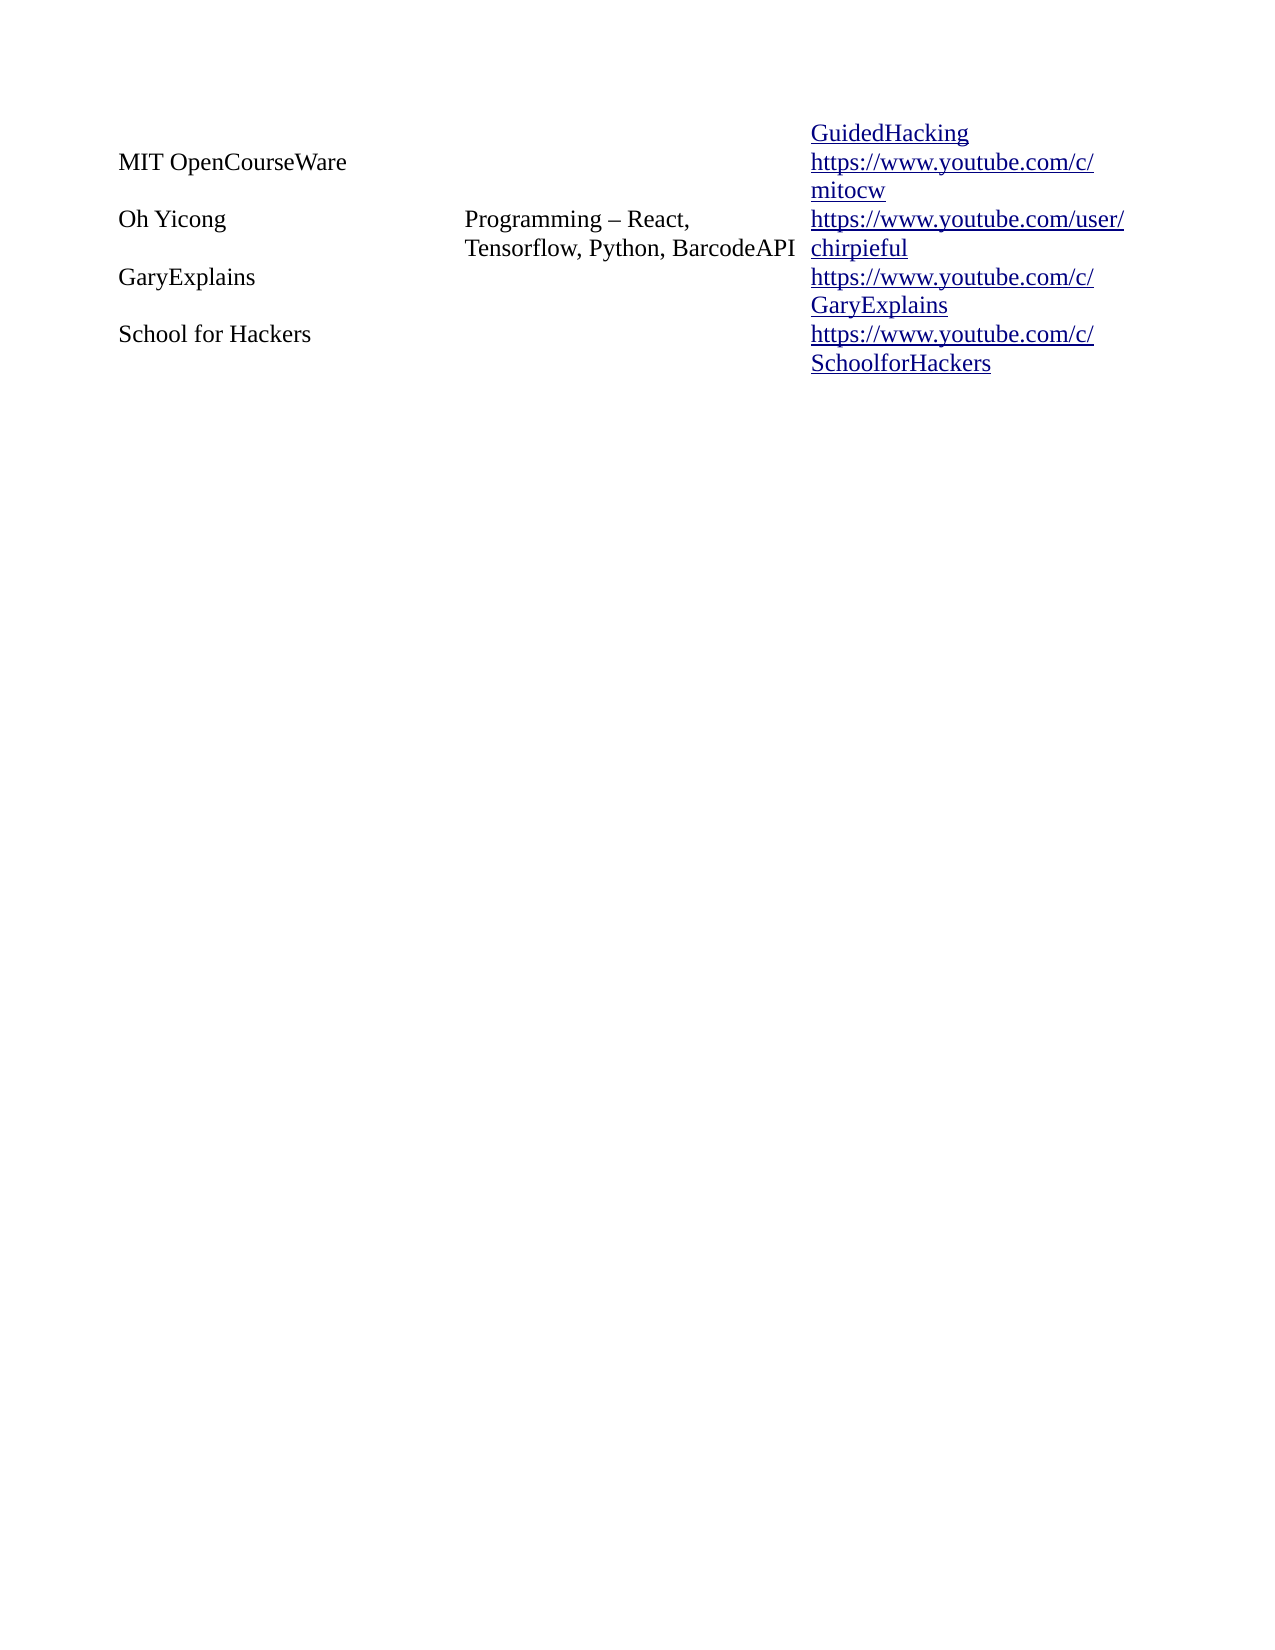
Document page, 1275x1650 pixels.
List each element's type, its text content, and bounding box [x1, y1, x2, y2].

table_cell [811, 1268, 1157, 1297]
table_cell [811, 492, 1157, 521]
table_cell [118, 779, 464, 808]
table_cell [464, 549, 811, 578]
table_cell [118, 406, 464, 434]
table_cell [811, 1009, 1157, 1038]
table_cell [118, 693, 464, 722]
table_cell [118, 722, 464, 751]
table_cell [811, 894, 1157, 923]
table_cell [811, 1096, 1157, 1124]
table_cell [464, 1441, 811, 1469]
table_cell [464, 262, 811, 319]
table_cell [464, 1268, 811, 1297]
table_cell [464, 1297, 811, 1326]
table_cell https://www.youtube.com/c/GaryExplains [811, 262, 1157, 319]
table_cell [118, 377, 464, 406]
table_cell [464, 981, 811, 1009]
table_cell [811, 837, 1157, 866]
table_cell [811, 521, 1157, 549]
table_cell [118, 664, 464, 693]
table_cell [118, 1268, 464, 1297]
table_cell [118, 1182, 464, 1211]
table_cell [118, 1412, 464, 1441]
table_cell [118, 549, 464, 578]
table_cell [118, 1354, 464, 1383]
table_cell Programming – React, Tensorflow, Python, BarcodeAPI [464, 204, 811, 262]
table_cell [118, 1441, 464, 1469]
table_cell [464, 1182, 811, 1211]
table_cell [464, 406, 811, 434]
table_cell [811, 866, 1157, 894]
table_cell [118, 837, 464, 866]
table_cell [811, 463, 1157, 492]
table_cell [464, 319, 811, 377]
table_cell [464, 147, 811, 204]
table_cell [811, 1469, 1157, 1498]
table_cell [118, 1383, 464, 1412]
table_cell [464, 837, 811, 866]
table_cell [118, 1124, 464, 1153]
table_cell [811, 1383, 1157, 1412]
table_cell [811, 1412, 1157, 1441]
table_cell [811, 1239, 1157, 1268]
table_cell [464, 894, 811, 923]
table_cell [811, 607, 1157, 636]
table_cell [811, 1153, 1157, 1182]
table_cell [811, 923, 1157, 952]
table_cell [811, 664, 1157, 693]
table_cell [118, 1469, 464, 1498]
table_cell [811, 1124, 1157, 1153]
table_cell [464, 607, 811, 636]
table_cell [464, 1412, 811, 1441]
table_cell [811, 1498, 1157, 1527]
table_cell [118, 521, 464, 549]
table_cell [118, 808, 464, 837]
table_cell [464, 463, 811, 492]
table_cell [811, 377, 1157, 406]
table_cell [464, 1124, 811, 1153]
table_cell [464, 578, 811, 607]
table_cell [811, 722, 1157, 751]
table_cell [811, 981, 1157, 1009]
table_cell [118, 492, 464, 521]
table_cell [118, 463, 464, 492]
table_cell [464, 118, 811, 147]
table_cell School for Hackers [118, 319, 464, 377]
table_cell [118, 866, 464, 894]
table_cell [464, 866, 811, 894]
table_cell [118, 1067, 464, 1096]
table_cell [811, 1326, 1157, 1354]
table_cell [118, 923, 464, 952]
table_cell [464, 664, 811, 693]
table_cell [811, 952, 1157, 981]
table_cell [811, 578, 1157, 607]
table_cell [464, 779, 811, 808]
table_cell [118, 1096, 464, 1124]
table_cell [464, 751, 811, 779]
table_cell https://www.youtube.com/c/SchoolforHackers [811, 319, 1157, 377]
table_cell [811, 693, 1157, 722]
table_cell [464, 1383, 811, 1412]
table_cell [118, 118, 464, 147]
table_cell [118, 952, 464, 981]
table_cell [464, 492, 811, 521]
table_cell [464, 1498, 811, 1527]
table_cell [811, 1067, 1157, 1096]
table_cell [811, 1211, 1157, 1239]
table_cell [464, 1153, 811, 1182]
table_cell [118, 1153, 464, 1182]
table_cell [811, 779, 1157, 808]
table_cell https://www.youtube.com/user/chirpieful [811, 204, 1157, 262]
table_cell [118, 1038, 464, 1067]
table_cell [811, 1354, 1157, 1383]
table_cell [118, 1009, 464, 1038]
table_cell [811, 549, 1157, 578]
table_cell [464, 722, 811, 751]
table_cell [464, 1067, 811, 1096]
table_cell Oh Yicong [118, 204, 464, 262]
table_cell [118, 1211, 464, 1239]
table_cell [811, 434, 1157, 463]
table_cell [811, 1297, 1157, 1326]
table_cell [464, 693, 811, 722]
table_cell [464, 1354, 811, 1383]
table_cell [464, 1211, 811, 1239]
table_cell [118, 578, 464, 607]
table_cell [464, 1009, 811, 1038]
table_cell [464, 377, 811, 406]
table_cell [464, 952, 811, 981]
table_cell [464, 1469, 811, 1498]
table_cell [464, 636, 811, 664]
table_cell [118, 607, 464, 636]
table_cell [118, 981, 464, 1009]
table_cell https://www.youtube.com/c/mitocw [811, 147, 1157, 204]
table_cell [464, 1326, 811, 1354]
table_cell [464, 923, 811, 952]
table_cell [464, 1096, 811, 1124]
table_cell GaryExplains [118, 262, 464, 319]
table_cell [464, 521, 811, 549]
table_cell [118, 1239, 464, 1268]
table_cell [118, 751, 464, 779]
table_cell [118, 1297, 464, 1326]
table_cell [118, 434, 464, 463]
table_cell [811, 1182, 1157, 1211]
table_cell [464, 808, 811, 837]
table_cell [118, 636, 464, 664]
table_cell [811, 1038, 1157, 1067]
table_cell [811, 406, 1157, 434]
table_cell [811, 1441, 1157, 1469]
table_cell [811, 636, 1157, 664]
table_cell [464, 1038, 811, 1067]
table_cell GuidedHacking [811, 118, 1157, 147]
table_cell [118, 1498, 464, 1527]
table_cell [811, 751, 1157, 779]
table_cell [118, 1326, 464, 1354]
table_cell [811, 808, 1157, 837]
table_cell MIT OpenCourseWare [118, 147, 464, 204]
table_cell [118, 894, 464, 923]
table_cell [464, 1239, 811, 1268]
table_cell [464, 434, 811, 463]
